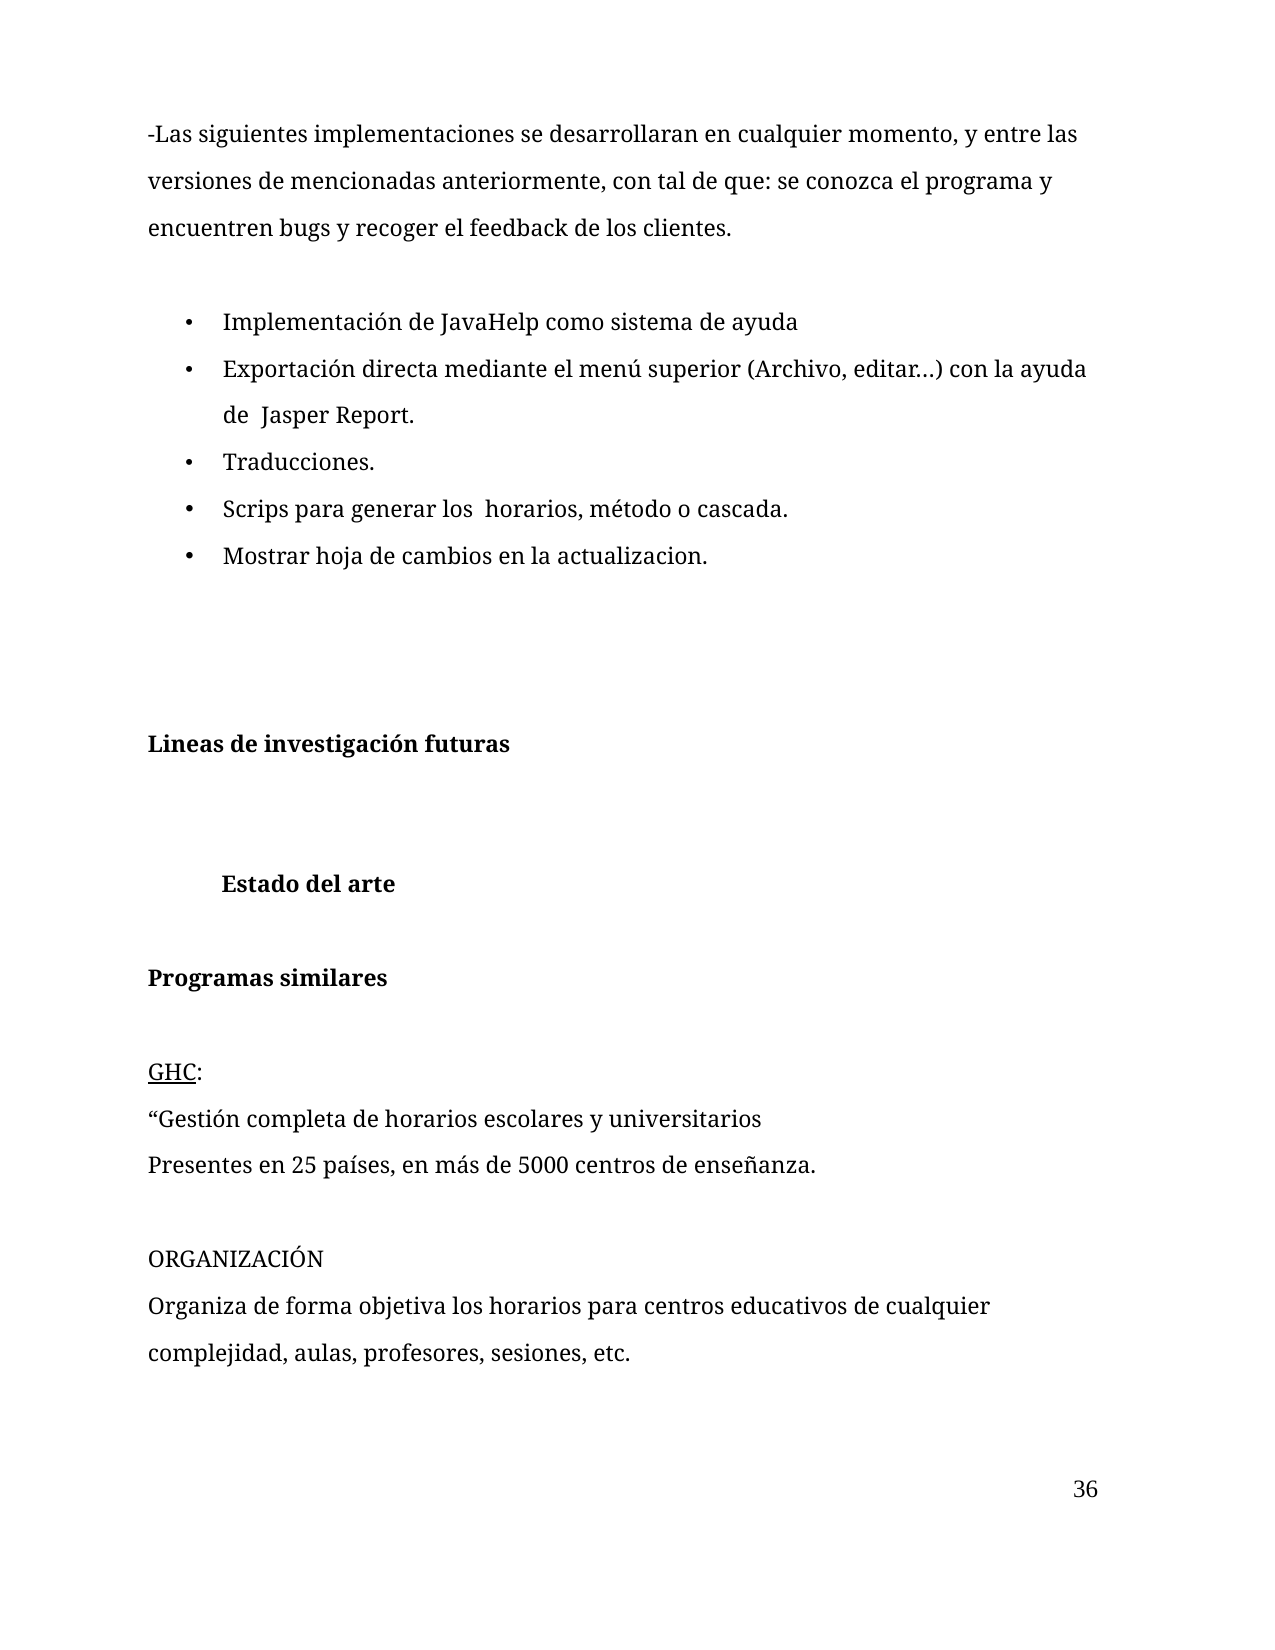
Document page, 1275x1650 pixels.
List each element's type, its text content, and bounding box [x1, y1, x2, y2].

text Programas similares [148, 962, 1098, 993]
list Exportación directa mediante el menú superior (Archivo, editar…) con la ayuda de Jasper Report. [185, 352, 1098, 431]
list Mostrar hoja de cambios en la actualizacion. [185, 540, 1098, 571]
text GHC: [148, 1056, 1098, 1087]
text ORGANIZACIÓN [148, 1243, 1098, 1274]
text Estado del arte [148, 868, 1098, 899]
list Traducciones. [185, 446, 1098, 477]
text -Las siguientes implementaciones se desarrollaran en cualquier momento, y entre las versiones de mencionadas anteriormente, con tal de que: se conozca el programa y encuentren bugs y recoger el feedback de los clientes. [148, 118, 1098, 243]
text “Gestión completa de horarios escolares y universitarios [148, 1102, 1098, 1134]
text Presentes en 25 países, en más de 5000 centros de enseñanza. [148, 1149, 1098, 1181]
list Scrips para generar los horarios, método o cascada. [185, 493, 1098, 524]
list Implementación de JavaHelp como sistema de ayuda [185, 306, 1098, 337]
text Lineas de investigación futuras [148, 727, 1098, 759]
text Organiza de forma objetiva los horarios para centros educativos de cualquier complejidad, aulas, profesores, sesiones, etc. [148, 1290, 1098, 1368]
